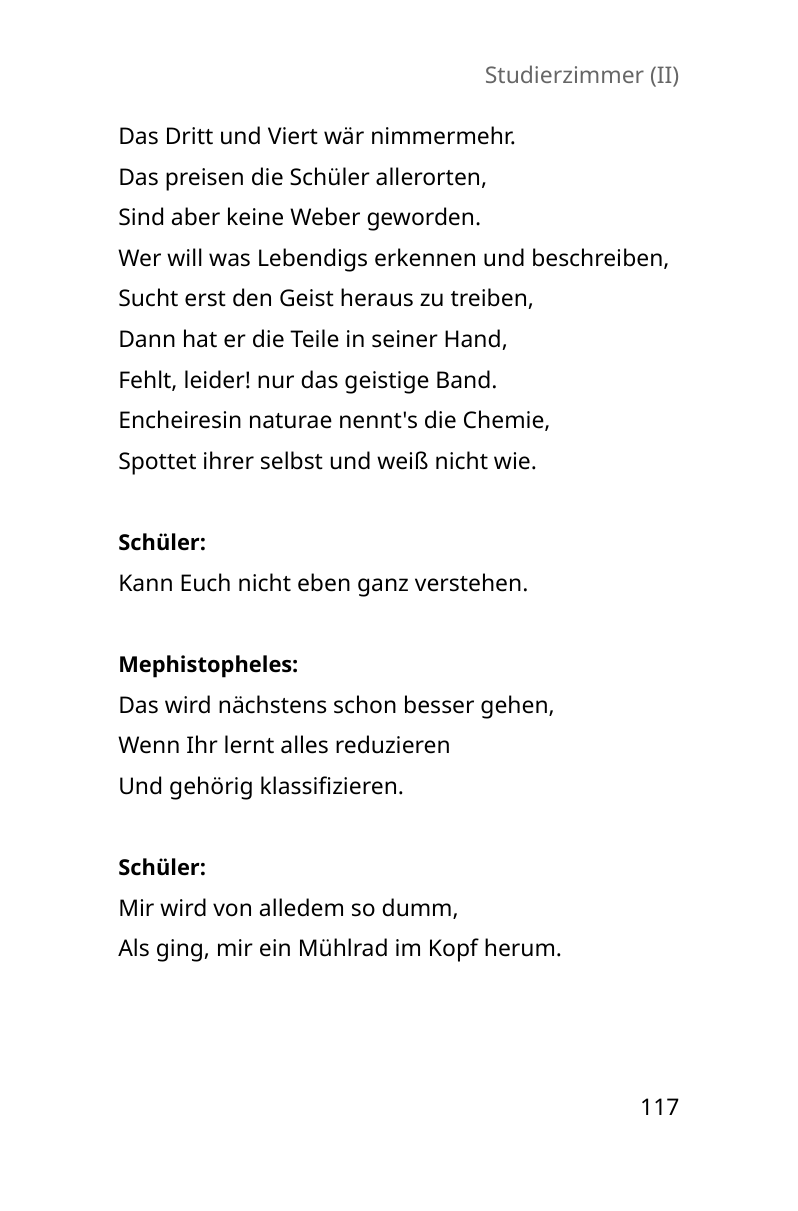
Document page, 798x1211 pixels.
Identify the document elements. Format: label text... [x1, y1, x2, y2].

text Das Dritt und Viert wär nimmermehr. Das preisen die Schüler allerorten, Sind aber keine Weber geworden. Wer will was Lebendigs erkennen und beschreiben, Sucht erst den Geist heraus zu treiben, Dann hat er die Teile in seiner Hand, Fehlt, leider! nur das geistige Band. Encheiresin naturae nennt's die Chemie, Spottet ihrer selbst und weiß nicht wie. [118, 120, 679, 476]
text Schüler: Kann Euch nicht eben ganz verstehen. [118, 503, 679, 598]
text Mephistopheles: Das wird nächstens schon besser gehen, Wenn Ihr lernt alles reduzieren Und gehörig klassifizieren. [118, 625, 679, 801]
text Schüler: Mir wird von alledem so dumm, Als ging, mir ein Mühlrad im Kopf herum. [118, 828, 679, 963]
